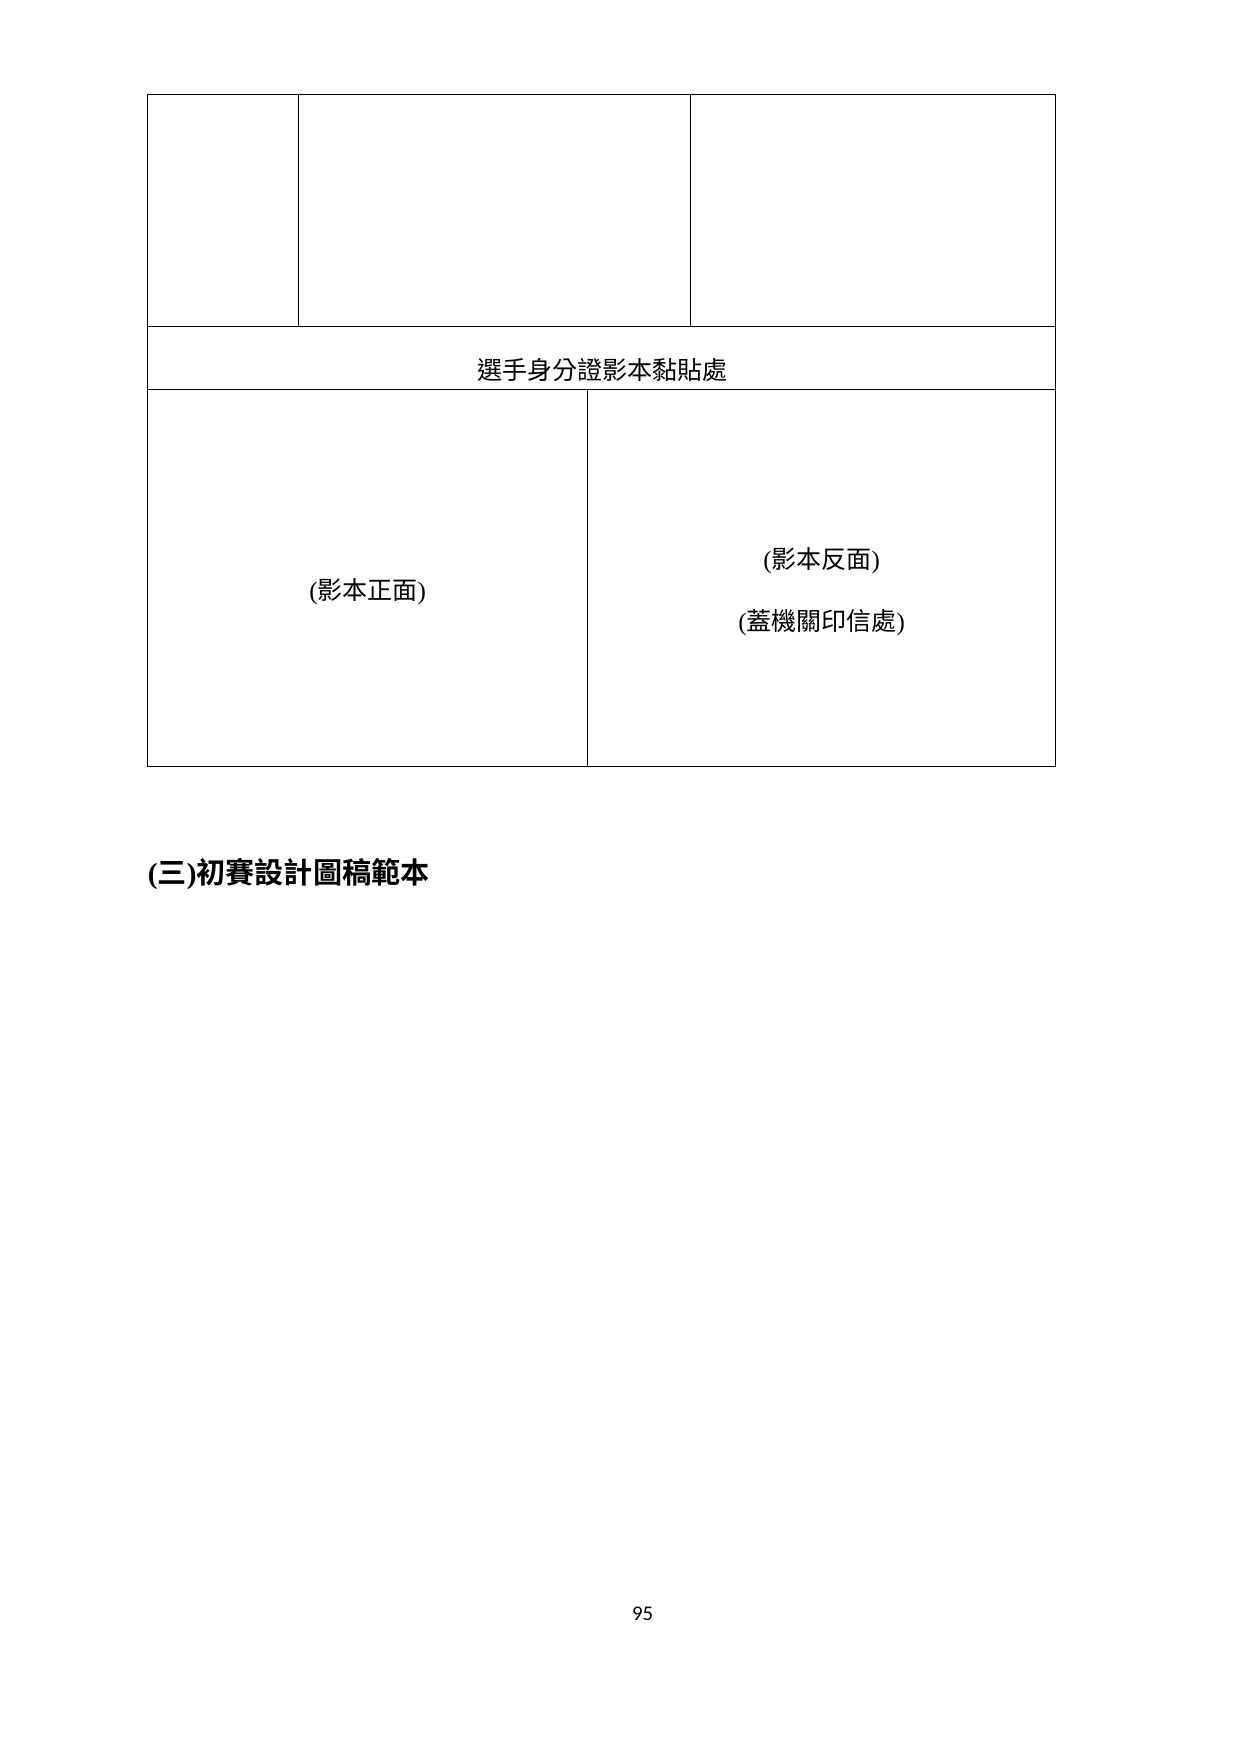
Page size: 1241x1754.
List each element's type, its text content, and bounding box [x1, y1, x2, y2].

table_cell [299, 95, 690, 326]
text (三)初賽設計圖稿範本 [148, 829, 1137, 892]
table_cell (影本正面) [148, 390, 587, 766]
table_cell [148, 95, 298, 326]
table_cell [691, 95, 1055, 326]
table_cell (影本反面) (蓋機關印信處) [588, 390, 1055, 766]
table_cell 選手身分證影本黏貼處 [148, 327, 1055, 389]
